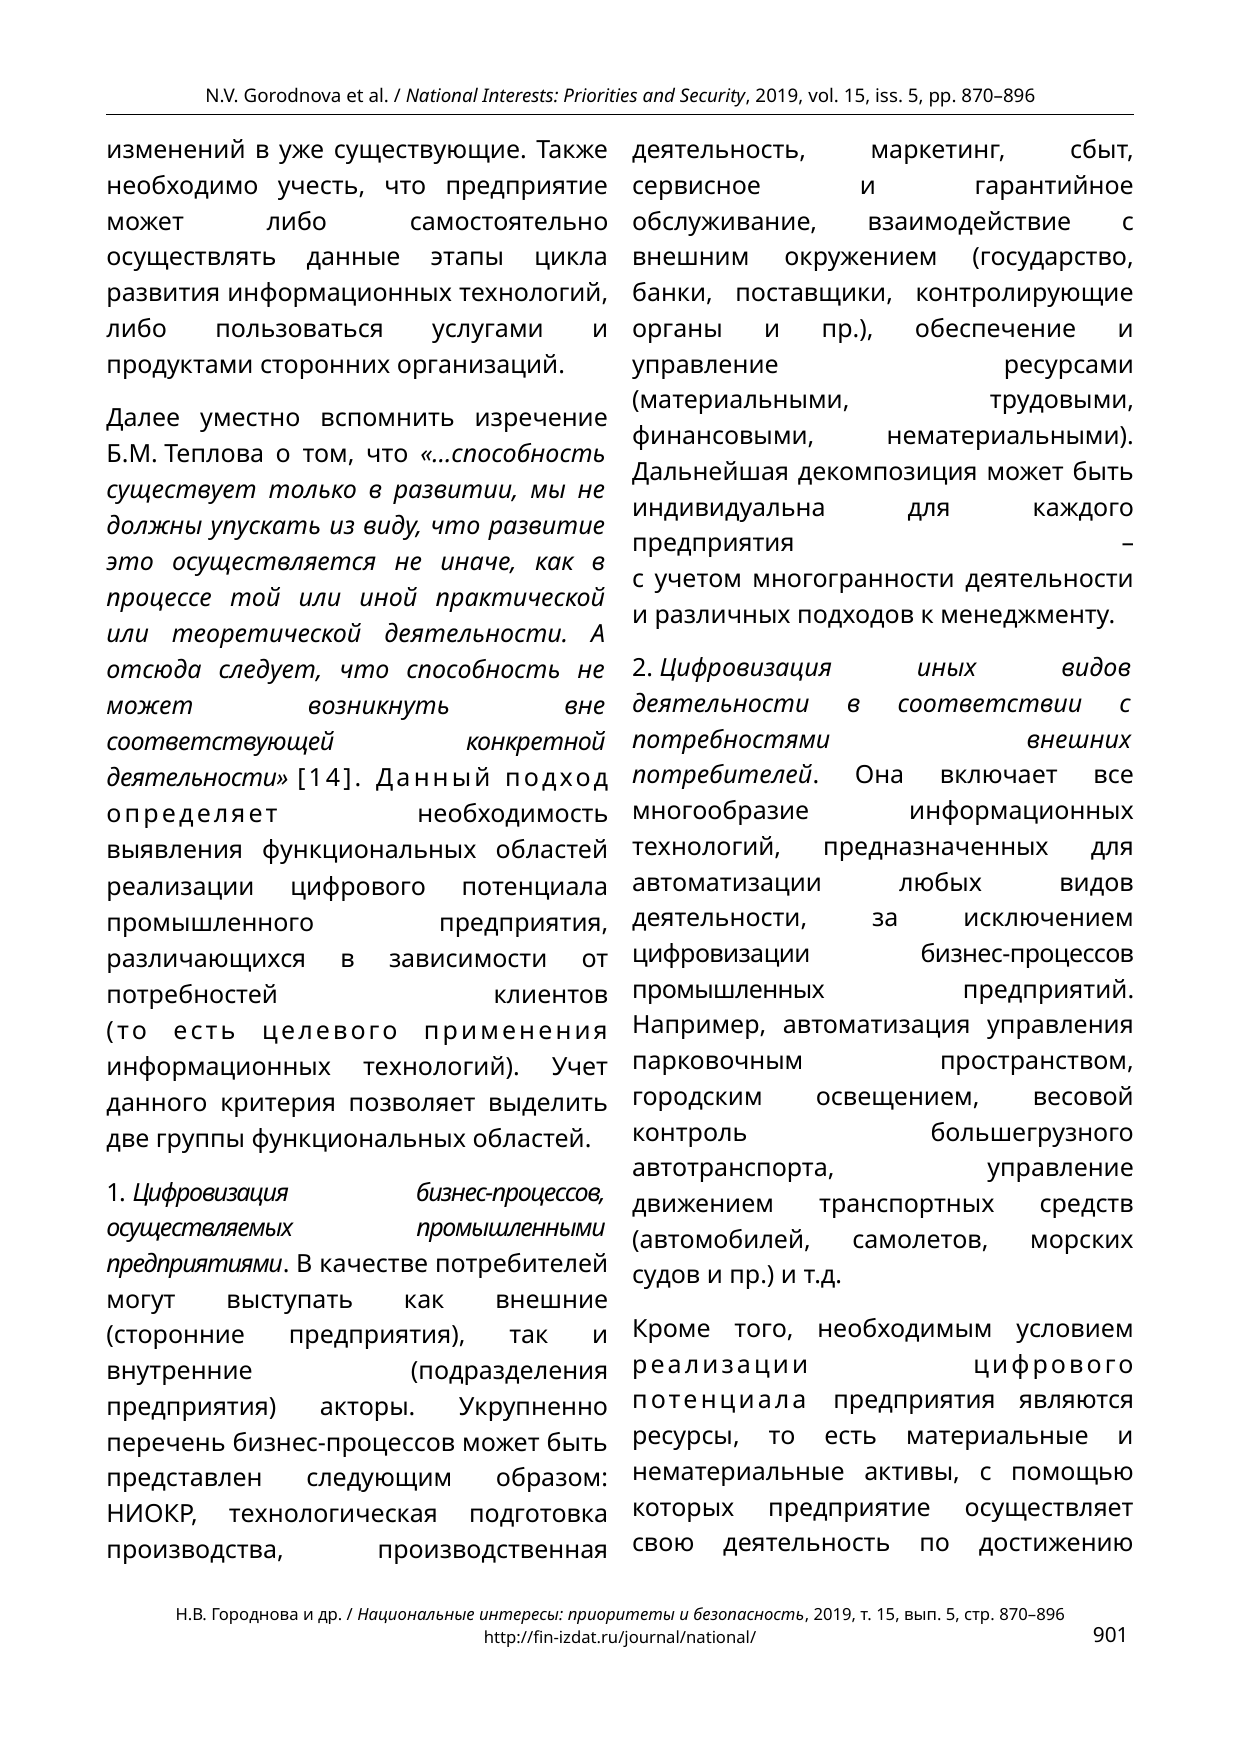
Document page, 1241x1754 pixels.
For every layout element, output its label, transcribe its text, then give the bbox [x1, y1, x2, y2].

text Кроме того, необходимым условием реализации цифрового потенциала предприятия являются ресурсы, то есть материальные и нематериальные активы, с помощью которых предприятие осуществляет свою деятельность по достижению [632, 1311, 1134, 1559]
text 2. Цифровизация иных видов деятельности в соответствии с потребностями внешних потребителей. Она включает все многообразие информационных технологий, предназначенных для автоматизации любых видов деятельности, за исключением цифровизации бизнес-процессов промышленных предприятий. Например, автоматизация управления парковочным пространством, городским освещением, весовой контроль большегрузного автотранспорта, управление движением транспортных средств (автомобилей, самолетов, морских судов и пр.) и т.д. [632, 650, 1134, 1291]
text изменений в уже существующие. Также необходимо учесть, что предприятие может либо самостоятельно осуществлять данные этапы цикла развития информационных технологий, либо пользоваться услугами и продуктами сторонних организаций. [106, 132, 608, 380]
text Далее уместно вспомнить изречение Б.М. Теплова о том, что «…способность существует только в развитии, мы не должны упускать из виду, что развитие это осуществляется не иначе, как в процессе той или иной практической или теоретической деятельности. А отсюда следует, что способность не может возникнуть вне соответствующей конкретной деятельности» [14]. Данный подход определяет необходимость выявления функциональных областей реализации цифрового потенциала промышленного предприятия, различающихся в зависимости от потребностей клиентов (то есть целевого применения информационных технологий). Учет данного критерия позволяет выделить две группы функциональных областей. [106, 400, 608, 1154]
text 1. Цифровизация бизнес-процессов, осуществляемых промышленными предприятиями. В качестве потребителей могут выступать как внешние (сторонние предприятия), так и внутренние (подразделения предприятия) акторы. Укрупненно перечень бизнес-процессов может быть представлен следующим образом: НИОКР, технологическая подготовка производства, производственная [106, 1174, 608, 1566]
text деятельность, маркетинг, сбыт, сервисное и гарантийное обслуживание, взаимодействие с внешним окружением (государство, банки, поставщики, контролирующие органы и пр.), обеспечение и управление ресурсами (материальными, трудовыми, финансовыми, нематериальными). Дальнейшая декомпозиция может быть индивидуальна для каждого предприятия – с учетом многогранности деятельности и различных подходов к менеджменту. [632, 132, 1134, 630]
